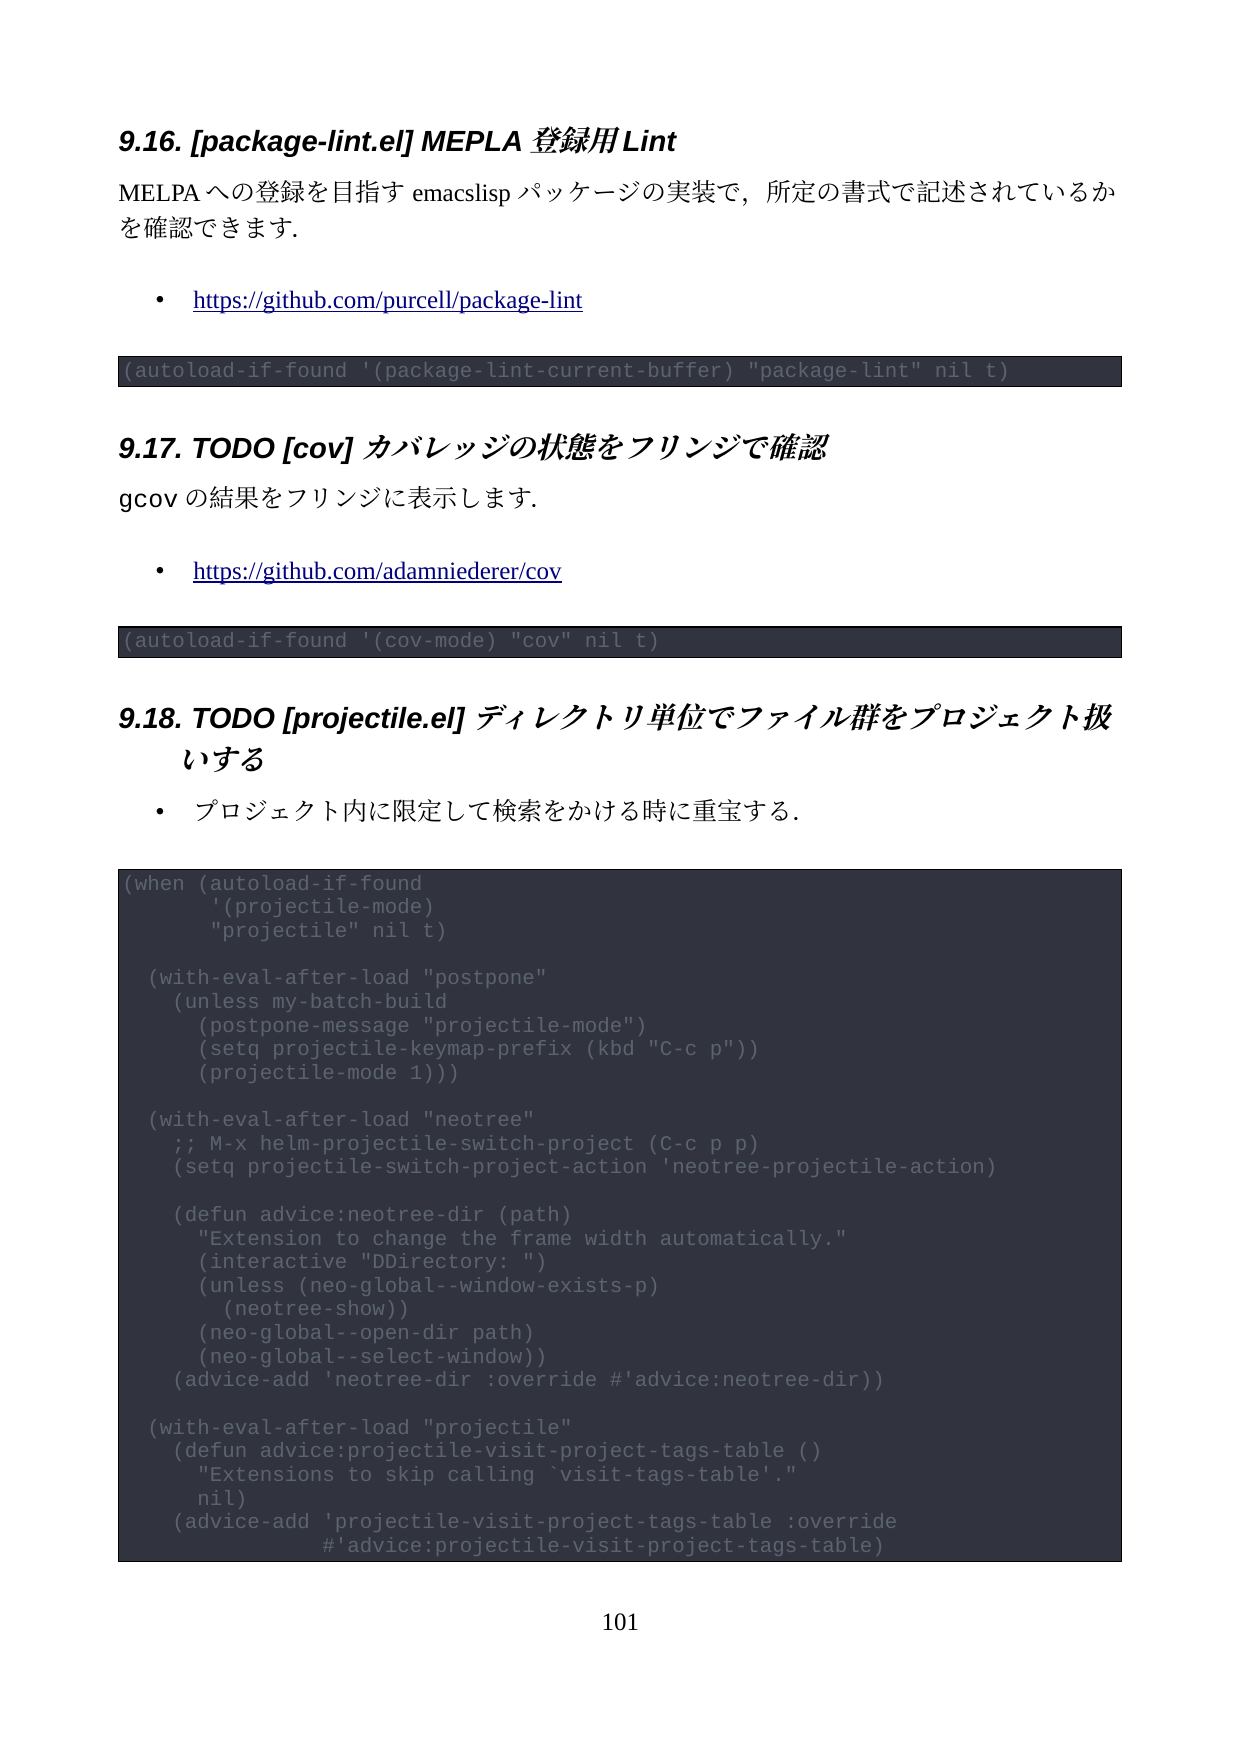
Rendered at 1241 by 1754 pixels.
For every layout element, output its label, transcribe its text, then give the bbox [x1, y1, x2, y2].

text (advice-add 'neotree-dir :override #'advice:neotree-dir)) [119, 1365, 1121, 1389]
subtitle TODO [projectile.el] ディレクトリ単位でファイル群をプロジェクト扱いする [118, 695, 1122, 779]
subtitle TODO [cov] カバレッジの状態をフリンジで確認 [118, 424, 1122, 466]
text (setq projectile-switch-project-action 'neotree-projectile-action) [119, 1153, 1121, 1176]
text (defun advice:neotree-dir (path) [119, 1200, 1121, 1223]
text (setq projectile-keymap-prefix (kbd "C-c p")) [119, 1034, 1121, 1058]
text (neotree-show)) [119, 1294, 1121, 1318]
text (unless (neo-global--window-exists-p) [119, 1271, 1121, 1294]
text #'advice:projectile-visit-project-tags-table) [119, 1531, 1121, 1561]
text (advice-add 'projectile-visit-project-tags-table :override [119, 1507, 1121, 1531]
text "Extension to change the frame width automatically." [119, 1223, 1121, 1247]
text '(projectile-mode) [119, 892, 1121, 916]
text (projectile-mode 1))) [119, 1058, 1121, 1082]
text "Extensions to skip calling `visit-tags-table'." [119, 1460, 1121, 1484]
list プロジェクト内に限定して検索をかける時に重宝する． [156, 792, 1122, 856]
subtitle [package-lint.el] MEPLA登録用Lint [118, 118, 1122, 160]
text (autoload-if-found '(cov-mode) "cov" nil t) [119, 628, 1121, 657]
text (neo-global--open-dir path) [119, 1318, 1121, 1342]
text nil) [119, 1484, 1121, 1507]
text gcov の結果をフリンジに表示します． [118, 479, 1122, 544]
text "projectile" nil t) [119, 916, 1121, 940]
list https://github.com/adamniederer/cov [156, 556, 1122, 614]
list https://github.com/purcell/package-lint [156, 286, 1122, 343]
text (when (autoload-if-found [119, 870, 1121, 892]
text MELPAへの登録を目指す emacslisp パッケージの実装で，所定の書式で記述されているかを確認できます． [118, 172, 1122, 273]
text (with-eval-after-load "projectile" [119, 1413, 1121, 1436]
text (postpone-message "projectile-mode") [119, 1011, 1121, 1034]
text ;; M-x helm-projectile-switch-project (C-c p p) [119, 1129, 1121, 1153]
text (interactive "DDirectory: ") [119, 1247, 1121, 1271]
text (unless my-batch-build [119, 987, 1121, 1011]
text (defun advice:projectile-visit-project-tags-table () [119, 1436, 1121, 1460]
text (with-eval-after-load "neotree" [119, 1105, 1121, 1129]
text (neo-global--select-window)) [119, 1342, 1121, 1365]
text (with-eval-after-load "postpone" [119, 963, 1121, 987]
text (autoload-if-found '(package-lint-current-buffer) "package-lint" nil t) [119, 357, 1121, 386]
